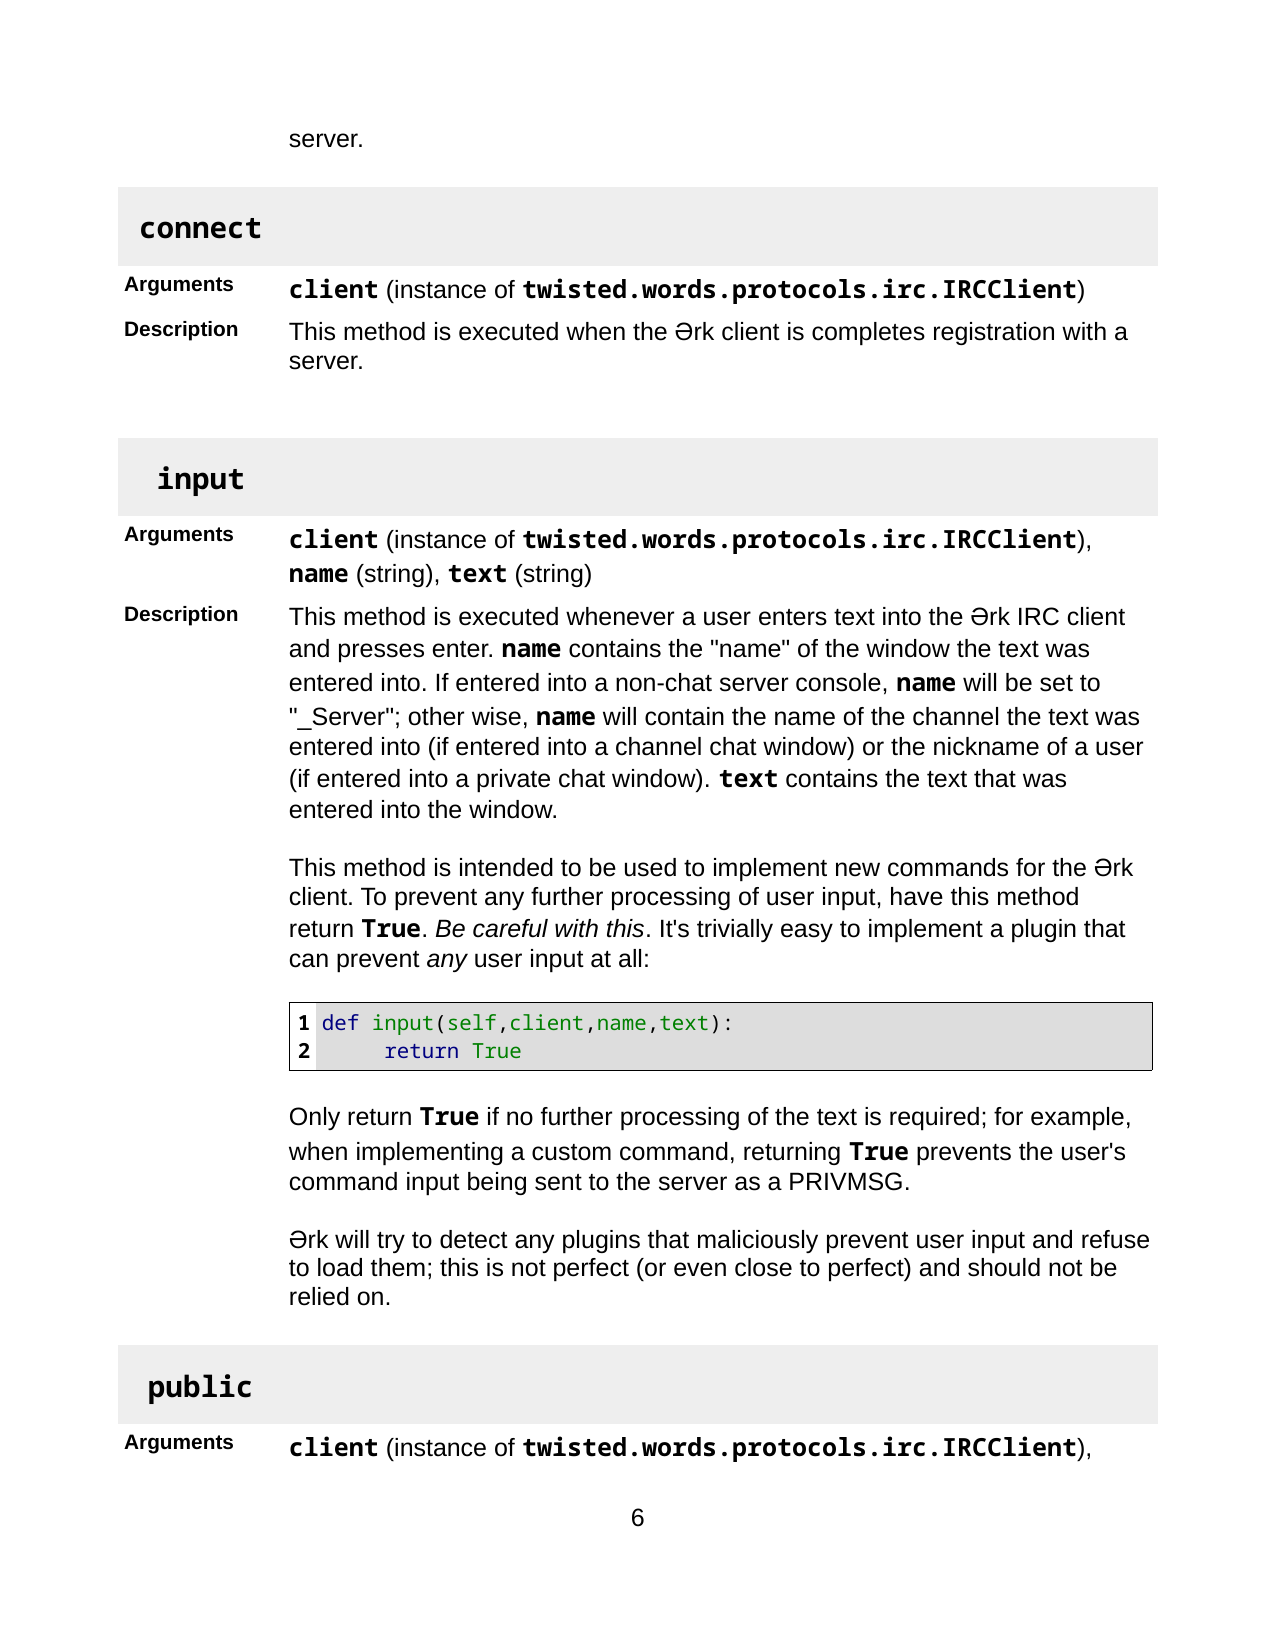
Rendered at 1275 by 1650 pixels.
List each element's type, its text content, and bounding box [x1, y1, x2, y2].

table_cell client (instance of twisted.words.protocols.irc.IRCClient) [283, 266, 1158, 311]
table_header [283, 438, 1158, 516]
table_cell server. [283, 118, 1158, 158]
table_header [283, 187, 1158, 266]
table_cell Arguments [118, 1424, 283, 1469]
table_cell Arguments [118, 516, 283, 596]
table_header input [118, 438, 283, 516]
table_cell Arguments [118, 266, 283, 311]
table_cell Description [118, 596, 283, 1317]
table_cell This method is executed whenever a user enters text into the Ərk IRC client and presses enter. name contains the "name" of the window the text was entered into. If entered into a non-chat server console, name will be set to "_Server"; other wise, name will contain the name of the channel the text was entered into (if entered into a channel chat window) or the nickname of a user (if entered into a private chat window). text contains the text that was entered into the window. This method is intended to be used to implement new commands for the Ərk client. To prevent any further processing of user input, have this method return True. Be careful with this. It's trivially easy to implement a plugin that can prevent any user input at all: Only return True if no further processing of the text is required; for example, when implementing a custom command, returning True prevents the user's command input being sent to the server as a PRIVMSG. Ərk will try to detect any plugins that maliciously prevent user input and refuse to load them; this is not perfect (or even close to perfect) and should not be relied on. [283, 596, 1158, 1317]
table_header [283, 1345, 1158, 1424]
table_header def input(self,client,name,text): return True [316, 1003, 1152, 1070]
table_cell client (instance of twisted.words.protocols.irc.IRCClient), [283, 1424, 1158, 1469]
table_cell [118, 118, 283, 158]
table_header connect [118, 187, 283, 266]
table_cell client (instance of twisted.words.protocols.irc.IRCClient), name (string), text (string) [283, 516, 1158, 596]
table_header public [118, 1345, 283, 1424]
table_cell This method is executed when the Ərk client is completes registration with a server. [283, 311, 1158, 380]
table_header 1 2 [290, 1003, 316, 1070]
table_cell Description [118, 311, 283, 380]
